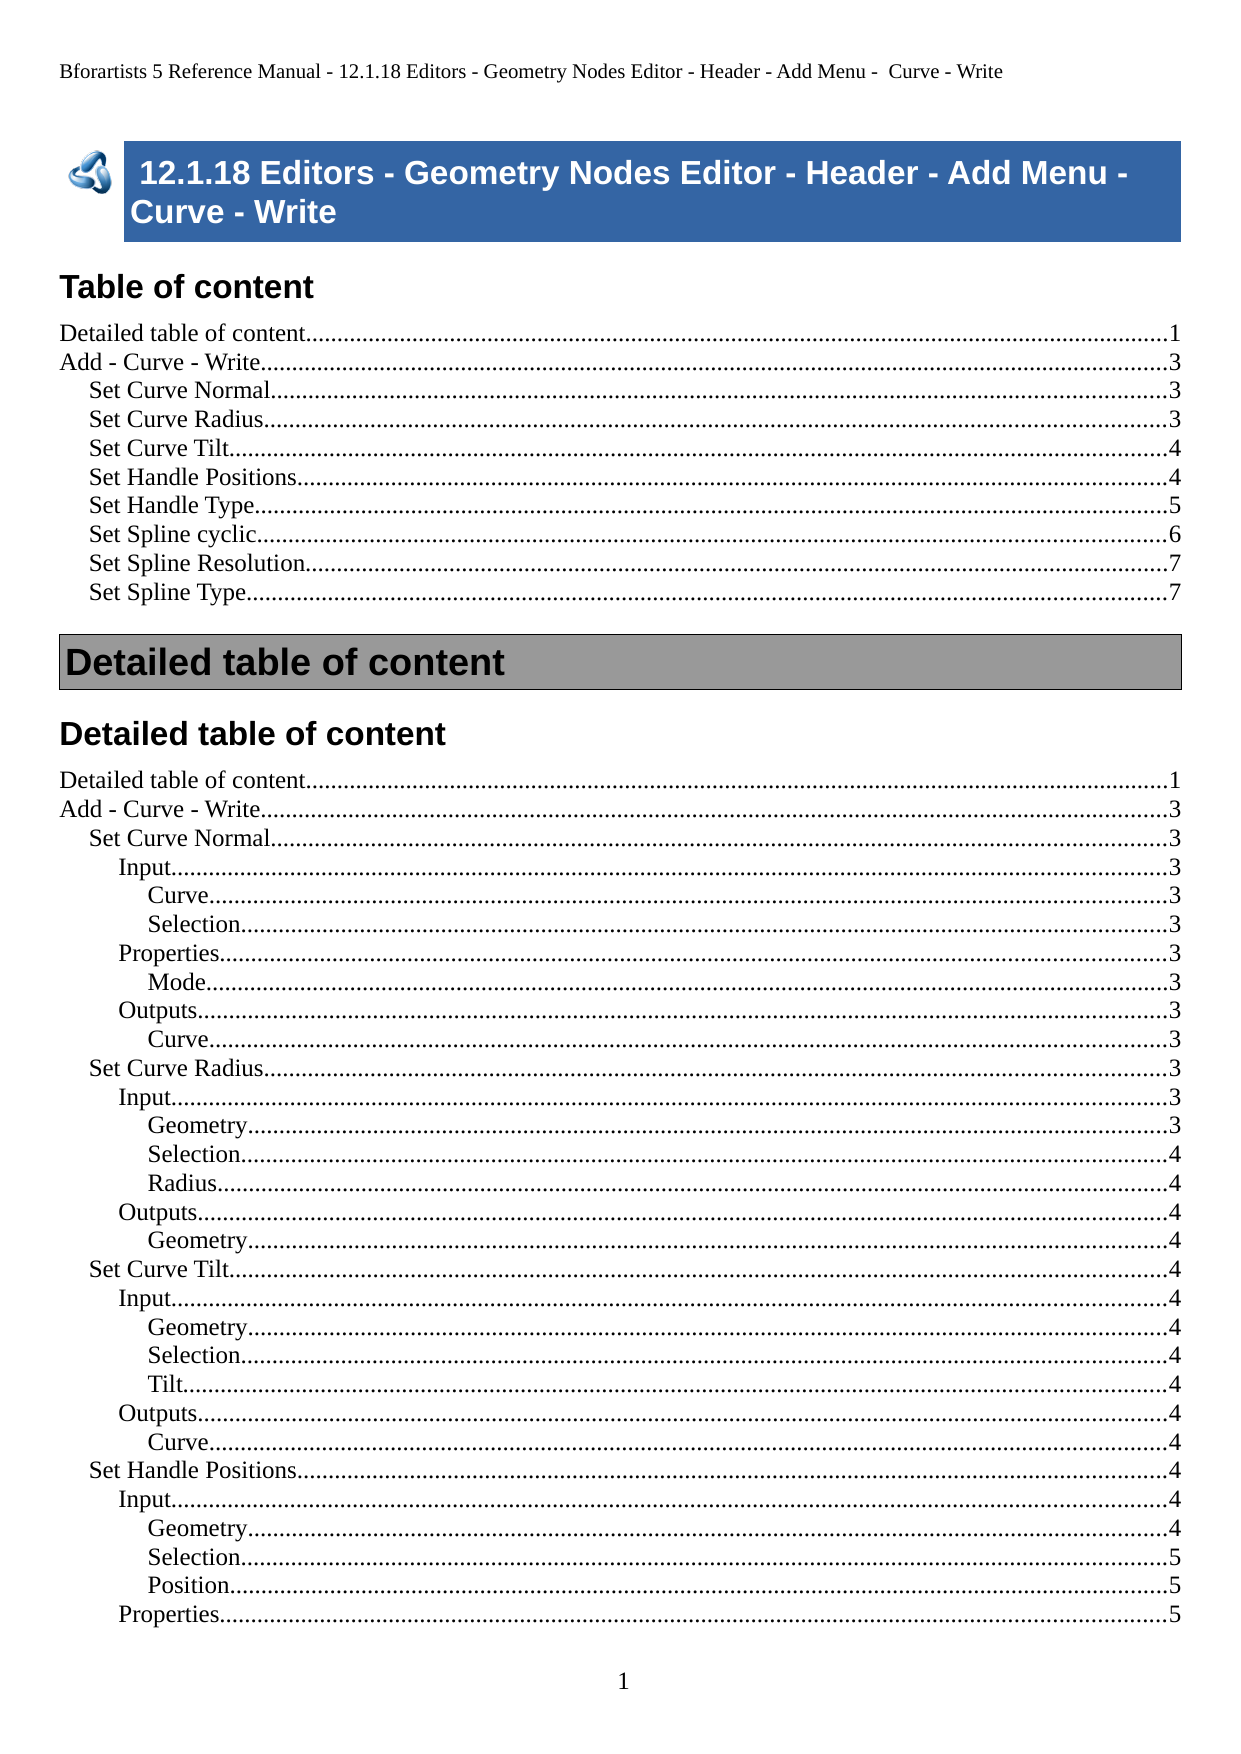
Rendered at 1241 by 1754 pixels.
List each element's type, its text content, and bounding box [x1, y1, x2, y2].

text Add - Curve - Write 3 [59, 794, 1181, 823]
text Radius 4 [147, 1168, 1181, 1197]
text Input 3 [118, 1082, 1181, 1110]
text Geometry 4 [147, 1225, 1181, 1254]
text Geometry 4 [147, 1513, 1181, 1542]
table_header 12.1.18 Editors - Geometry Nodes Editor - Header - Add Menu - Curve - Write [124, 141, 1181, 242]
text Input 4 [118, 1484, 1181, 1513]
text Curve 4 [147, 1427, 1181, 1455]
subtitle Table of content [59, 267, 1181, 305]
subtitle Detailed table of content [59, 714, 1181, 753]
text Input 3 [118, 852, 1181, 880]
text Selection 3 [147, 909, 1181, 938]
text Selection 4 [147, 1139, 1181, 1168]
text Outputs 4 [118, 1197, 1181, 1225]
text Set Handle Positions 4 [88, 462, 1181, 490]
text Selection 4 [147, 1340, 1181, 1369]
picture [65, 147, 114, 197]
text Set Curve Normal 3 [88, 375, 1181, 404]
text Set Curve Tilt 4 [88, 433, 1181, 462]
text Detailed table of content 1 [59, 318, 1181, 347]
text Set Handle Type 5 [88, 490, 1181, 519]
text Add - Curve - Write 3 [59, 347, 1181, 375]
text Set Curve Radius 3 [88, 404, 1181, 433]
text Mode 3 [147, 967, 1181, 995]
text Set Handle Positions 4 [88, 1455, 1181, 1484]
text Curve 3 [147, 1024, 1181, 1053]
text Properties 5 [118, 1599, 1181, 1628]
text Set Curve Radius 3 [88, 1053, 1181, 1082]
text Geometry 4 [147, 1312, 1181, 1340]
text Outputs 4 [118, 1398, 1181, 1427]
text Set Spline cyclic 6 [88, 519, 1181, 548]
table_header [59, 141, 124, 242]
text Set Curve Tilt 4 [88, 1254, 1181, 1283]
text Properties 3 [118, 938, 1181, 967]
text Set Spline Resolution 7 [88, 548, 1181, 577]
text Set Spline Type 7 [88, 577, 1181, 605]
text Position 5 [147, 1570, 1181, 1599]
text Curve 3 [147, 880, 1181, 909]
text Selection 5 [147, 1542, 1181, 1570]
text Input 4 [118, 1283, 1181, 1312]
text Outputs 3 [118, 995, 1181, 1024]
text Detailed table of content 1 [59, 765, 1181, 794]
text Geometry 3 [147, 1110, 1181, 1139]
text Tilt 4 [147, 1369, 1181, 1398]
table_header Detailed table of content [60, 635, 1181, 689]
text Set Curve Normal 3 [88, 823, 1181, 852]
